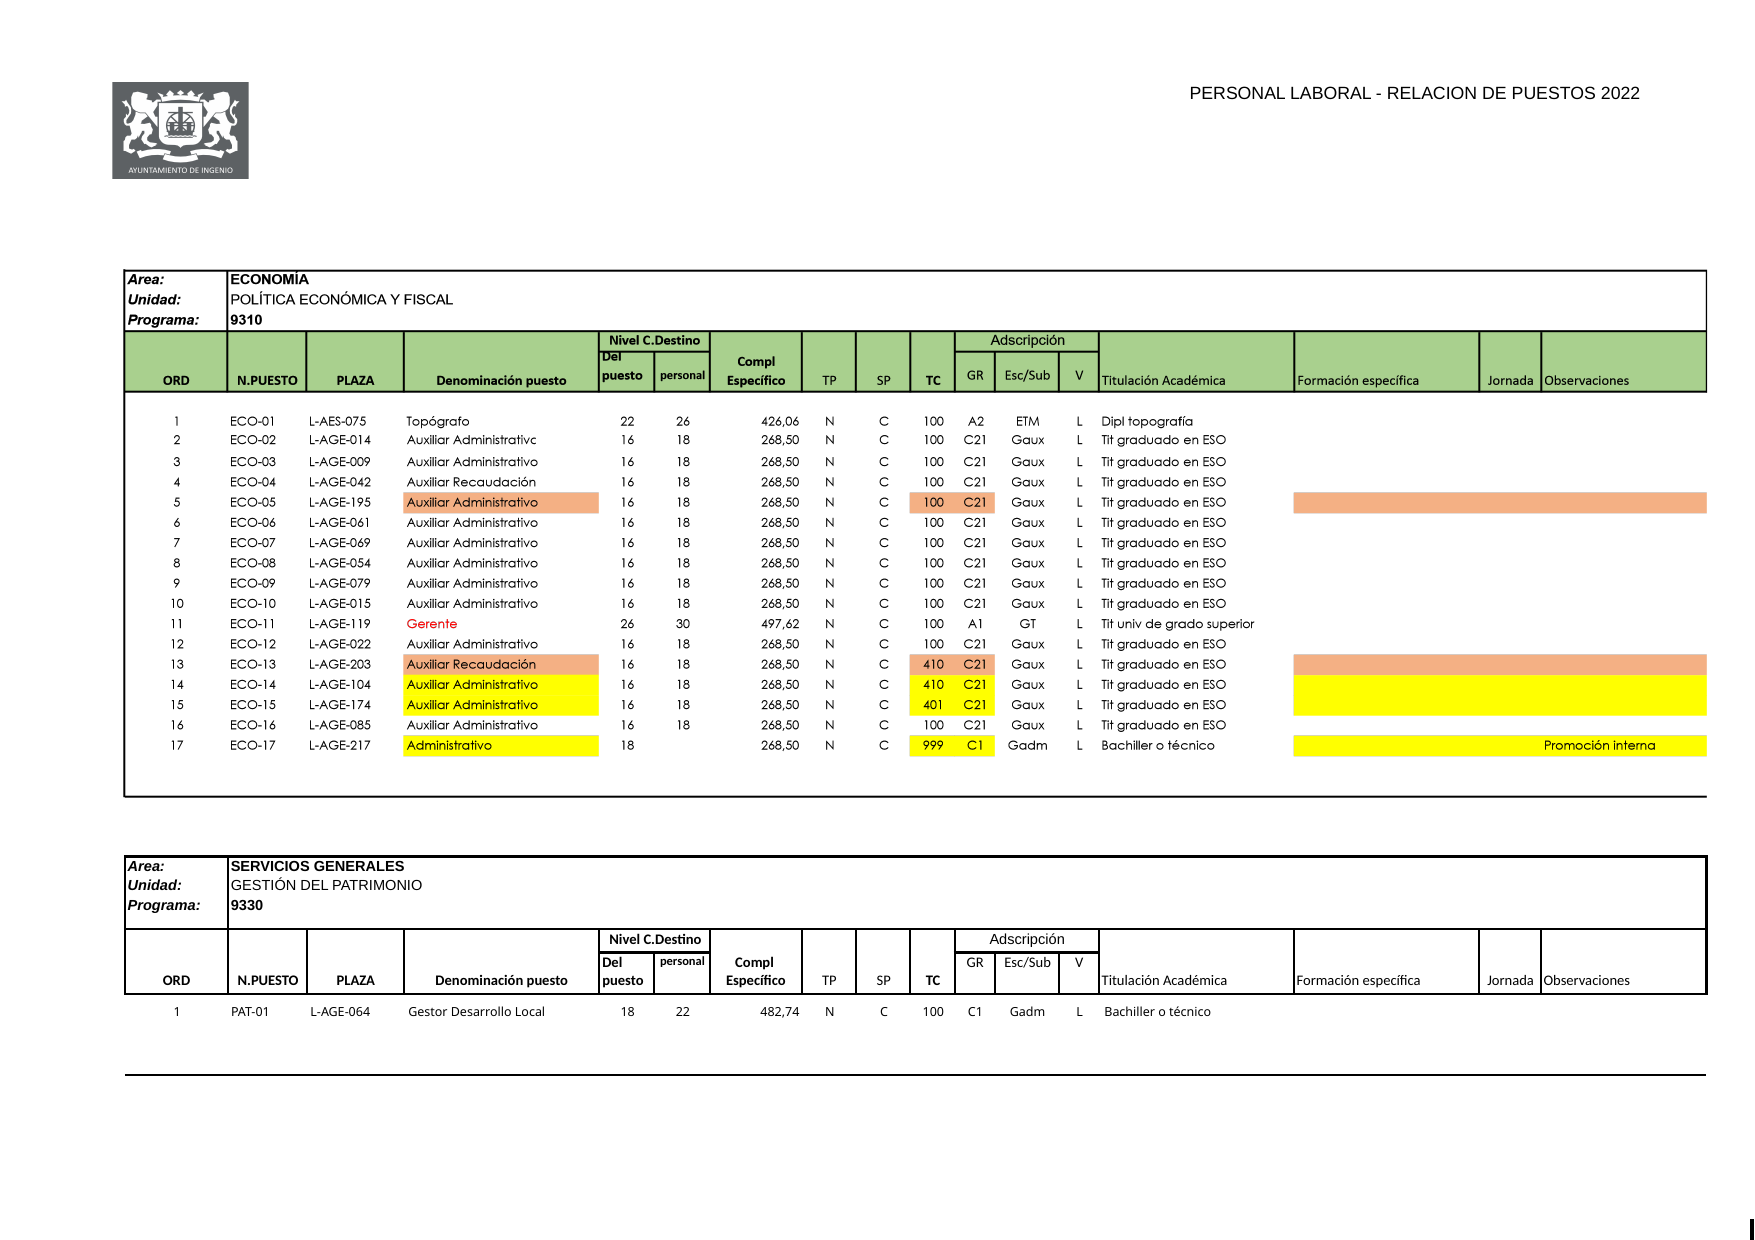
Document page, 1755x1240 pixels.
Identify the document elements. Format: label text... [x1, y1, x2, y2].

table_cell [1059, 897, 1098, 928]
table_cell SP [857, 930, 909, 992]
table_cell Denominación puesto [405, 930, 598, 992]
table_cell [599, 897, 709, 928]
table_header [802, 858, 856, 897]
table_cell [710, 897, 802, 928]
table_cell personal [655, 954, 709, 992]
table_cell V [1060, 954, 1098, 992]
table_cell Del puesto [600, 954, 653, 992]
table_cell [1479, 897, 1541, 928]
table_header [1059, 858, 1098, 897]
table_cell 1 PAT-01 L-AGE-064 Gestor Desarrollo Local 18 22 482,74 N C 100 C1 Gadm L Bachiller o técnico [125, 995, 1706, 1073]
table_header [910, 858, 954, 897]
table_cell Formación específica [1295, 930, 1478, 992]
table_header [1099, 858, 1293, 897]
table_cell Programa: [126, 897, 227, 928]
table_cell [856, 897, 910, 928]
table_cell Nivel C.Destino [600, 930, 709, 951]
table_cell Compl Específico [711, 930, 801, 992]
table_header [856, 858, 910, 897]
table_cell [1541, 897, 1705, 928]
table_cell Titulación Académica [1100, 930, 1293, 992]
table_header SERVICIOS GENERALES GESTIÓN DEL PATRIMONIO [229, 858, 599, 897]
table_cell N.PUESTO [229, 930, 306, 992]
table_header [955, 858, 1058, 897]
table_header [1541, 858, 1705, 897]
table_cell TP [803, 930, 855, 992]
table_cell GR [956, 954, 994, 992]
table_cell [910, 897, 954, 928]
table_cell Observaciones [1542, 930, 1705, 992]
table_cell [1294, 897, 1479, 928]
table_header [599, 858, 709, 897]
table_cell TC [911, 930, 954, 992]
table_cell n [1059, 930, 1098, 951]
table_cell Esc/Sub [996, 954, 1058, 992]
table_header [1479, 858, 1541, 897]
table_header [1294, 858, 1479, 897]
table_header [710, 858, 802, 897]
table_cell [1099, 897, 1293, 928]
table_cell Jornada [1480, 930, 1540, 992]
table_cell [955, 897, 1058, 928]
table_header Area: Unidad: [126, 858, 227, 897]
table_cell Adscripció [956, 930, 1058, 951]
table_cell 9330 [229, 897, 599, 928]
table_cell PLAZA [308, 930, 403, 992]
table_cell ORD [126, 930, 227, 992]
table_cell [802, 897, 856, 928]
